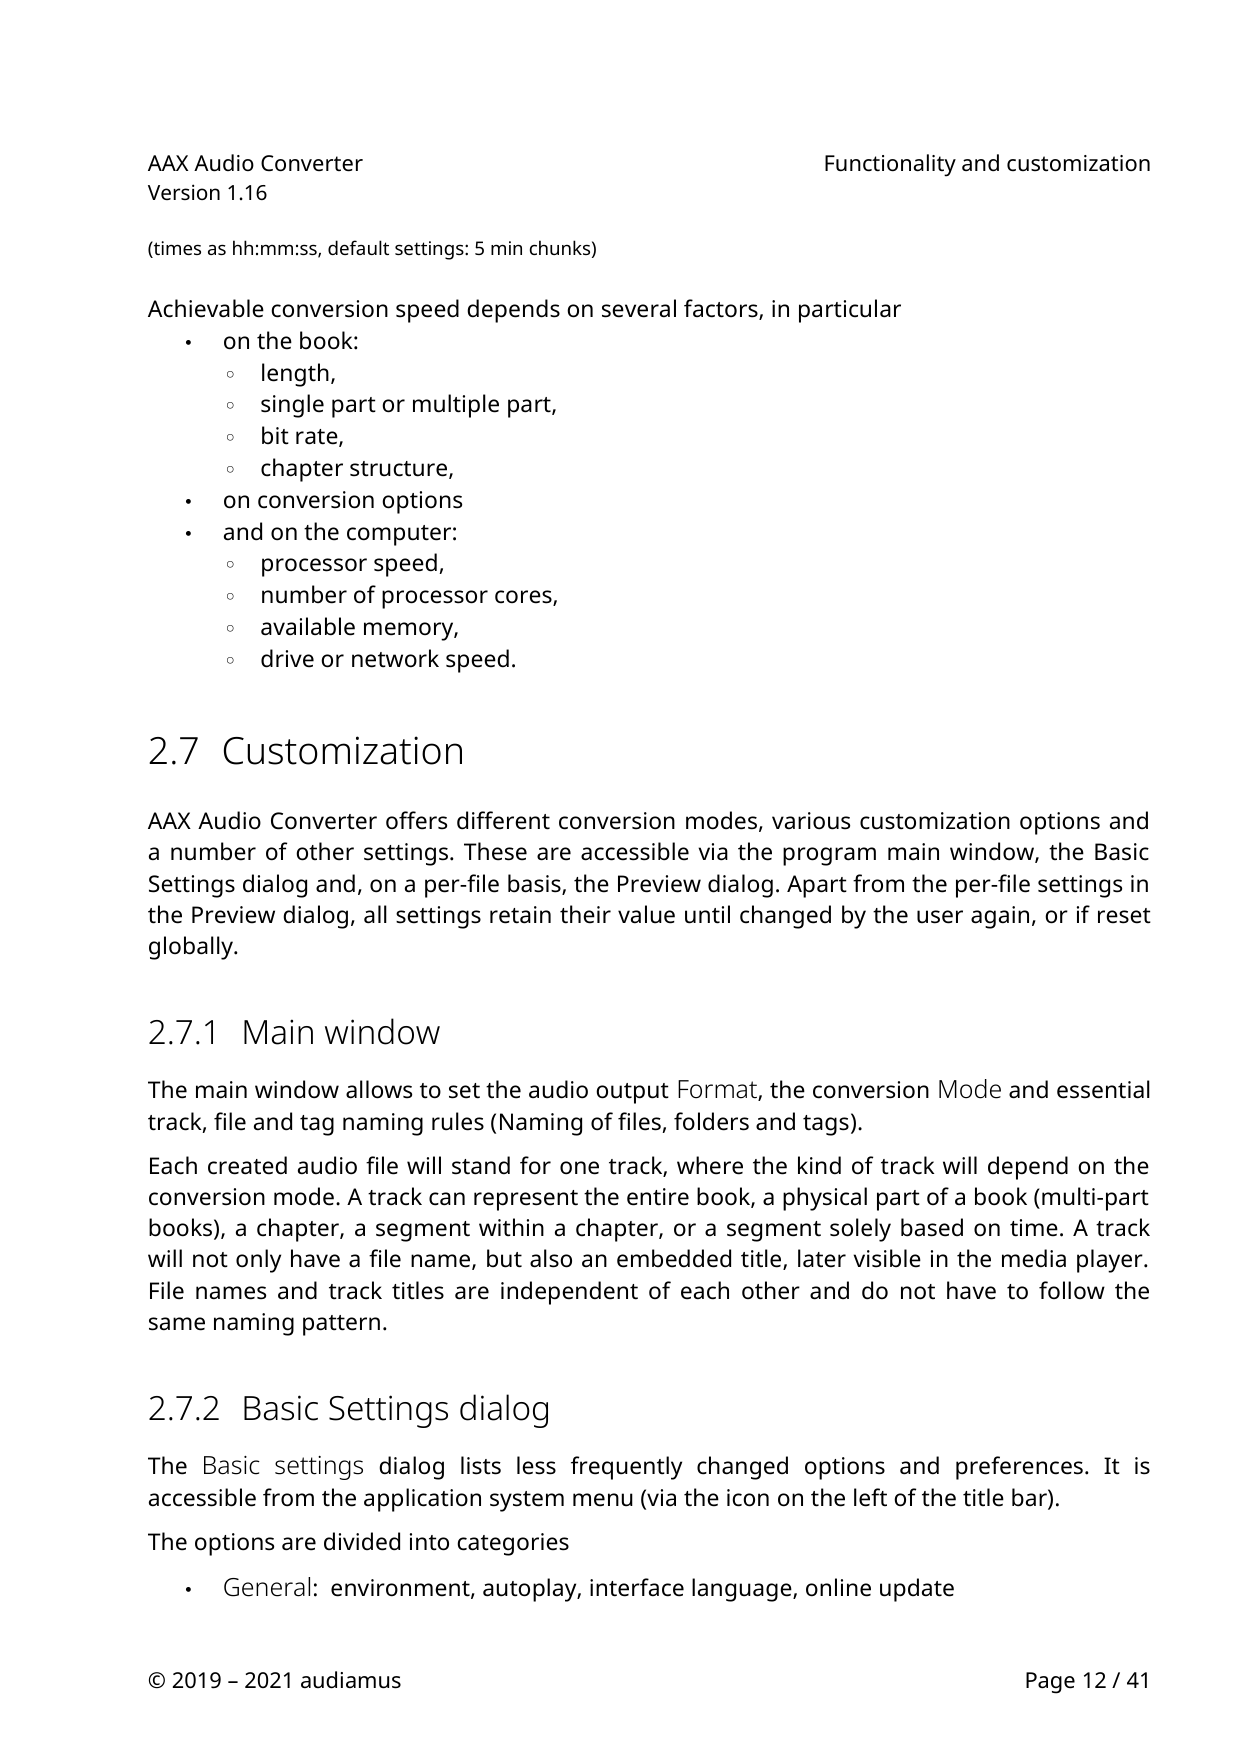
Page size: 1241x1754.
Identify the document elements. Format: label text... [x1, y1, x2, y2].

list available memory, [223, 611, 1152, 642]
list number of processor cores, [223, 579, 1152, 610]
list chapter structure, [223, 452, 1152, 483]
text The options are divided into categories [148, 1526, 1152, 1557]
list length, [223, 357, 1152, 388]
text Each created audio file will stand for one track, where the kind of track will depend on the conversion mode. A track can represent the entire book, a physical part of a book (multi-part books), a chapter, a segment within a chapter, or a segment solely based on time. A track will not only have a file name, but also an embedded title, later visible in the media player. File names and track titles are independent of each other and do not have to follow the same naming pattern. [148, 1150, 1152, 1337]
list single part or multiple part, [223, 388, 1152, 420]
list and on the computer: [185, 516, 1152, 547]
list processor speed, [223, 547, 1152, 578]
text The Basic settings dialog lists less frequently changed options and preferences. It is accessible from the application system menu (via the icon on the left of the title bar). [148, 1448, 1152, 1513]
text AAX Audio Converter offers different conversion modes, various customization options and a number of other settings. These are accessible via the program main window, the Basic Settings dialog and, on a per-file basis, the Preview dialog. Apart from the per-file settings in the Preview dialog, all settings retain their value until changed by the user again, or if reset globally. [148, 805, 1152, 961]
list bit rate, [223, 420, 1152, 451]
text Achievable conversion speed depends on several factors, in particular [148, 293, 1152, 324]
list drive or network speed. [223, 643, 1152, 674]
list on conversion options [185, 484, 1152, 515]
text (times as hh:mm:ss, default settings: 5 min chunks) [148, 235, 1152, 261]
list General: environment, autoplay, interface language, online update [185, 1569, 1152, 1603]
list on the book: [185, 325, 1152, 356]
subtitle Customization [148, 724, 1152, 776]
text The main window allows to set the audio output Format, the conversion Mode and essential track, file and tag naming rules (Naming of files, folders and tags). [148, 1072, 1152, 1137]
subtitle Basic Settings dialog [148, 1385, 1152, 1430]
subtitle Main window [148, 1009, 1152, 1054]
